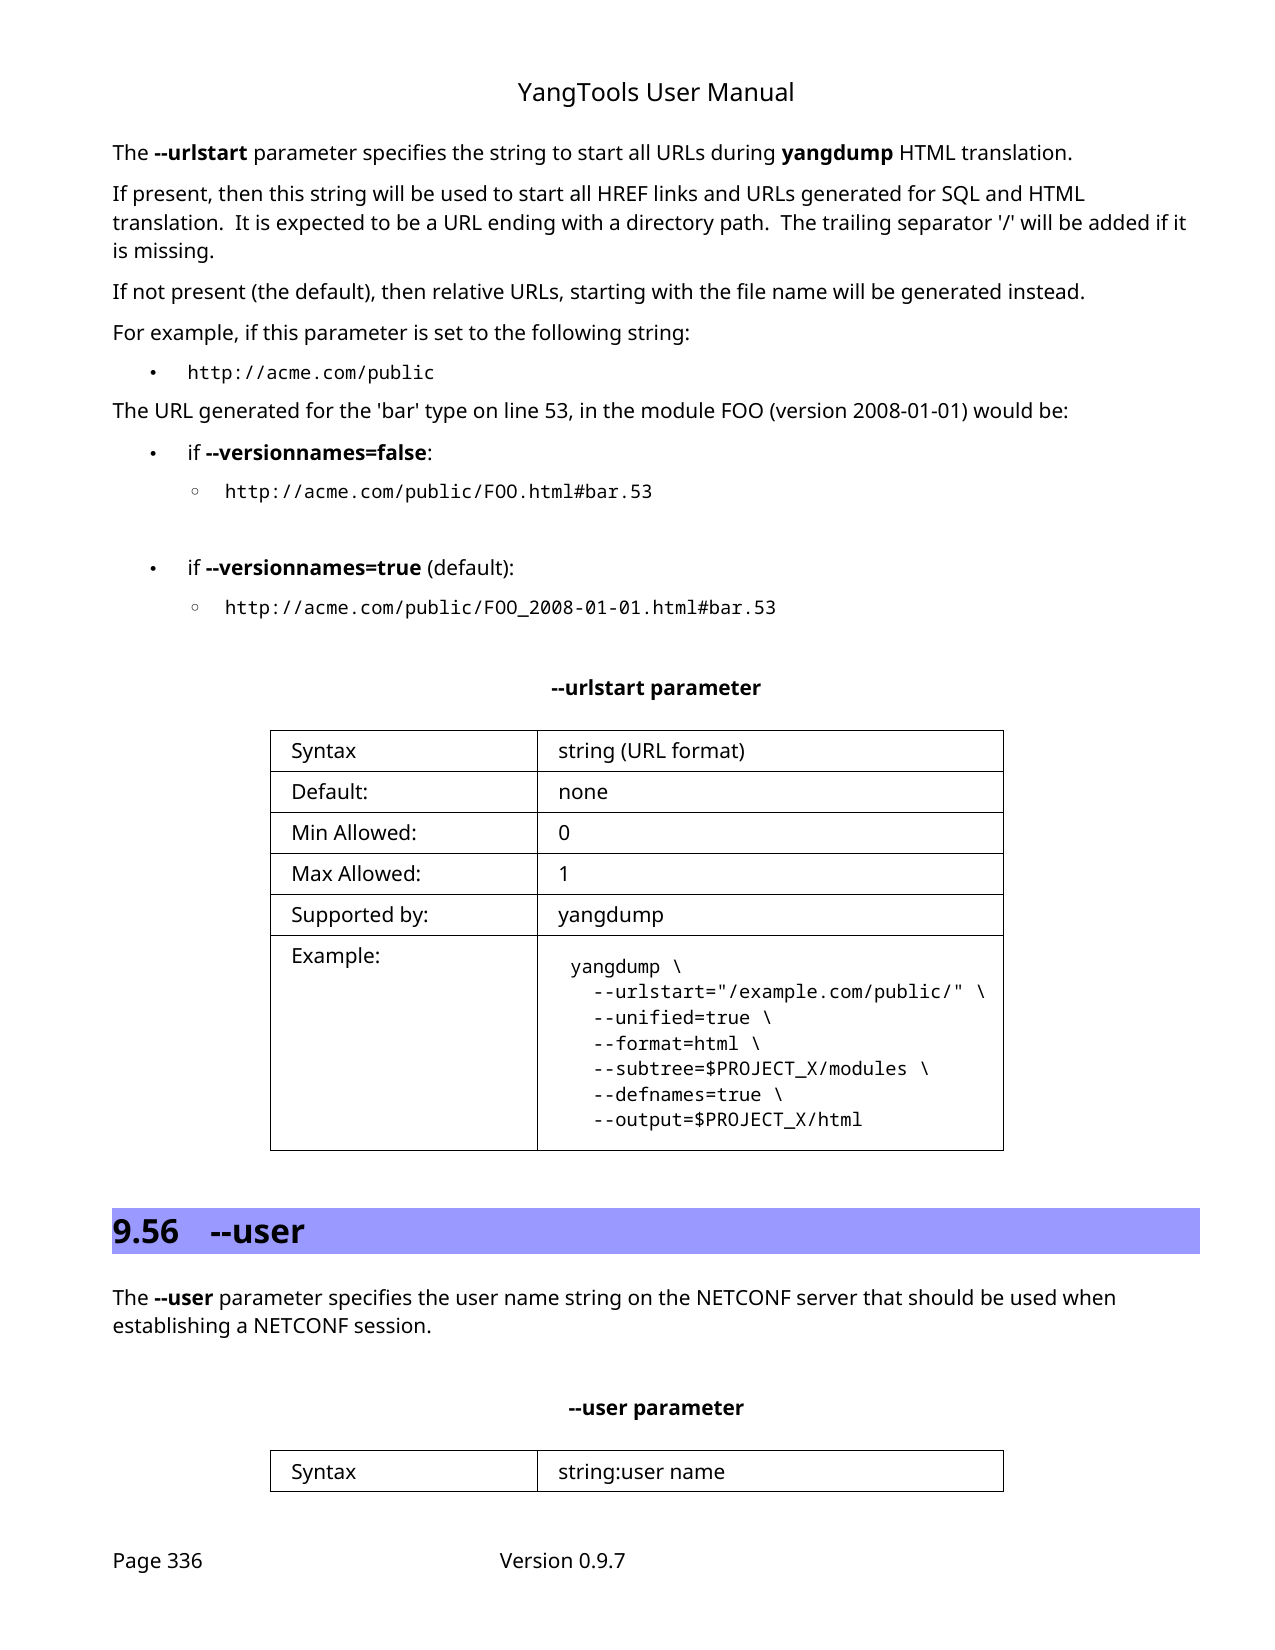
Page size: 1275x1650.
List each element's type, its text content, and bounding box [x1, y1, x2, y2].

table_cell none [538, 772, 1003, 812]
text For example, if this parameter is set to the following string: [112, 318, 1200, 347]
list http://acme.com/public [150, 359, 1200, 385]
text The --urlstart parameter specifies the string to start all URLs during yangdump HTML translation. [112, 138, 1200, 167]
table_cell Max Allowed: [271, 854, 537, 893]
list http://acme.com/public/FOO_2008-01-01.html#bar.53 [187, 594, 1200, 620]
table_cell Min Allowed: [271, 813, 537, 853]
text If not present (the default), then relative URLs, starting with the file name will be generated instead. [112, 277, 1200, 306]
list http://acme.com/public/FOO.html#bar.53 [187, 478, 1200, 504]
table_cell Supported by: [271, 895, 537, 934]
table_cell yangdump [538, 895, 1003, 934]
text If present, then this string will be used to start all HREF links and URLs generated for SQL and HTML translation. It is expected to be a URL ending with a directory path. The trailing separator '/' will be added if it is missing. [112, 179, 1200, 265]
subtitle --urlstart parameter [127, 673, 1185, 701]
table_header Syntax [271, 1451, 537, 1491]
table_header string (URL format) [538, 731, 1003, 771]
table_cell Example: [271, 936, 537, 1149]
list if --versionnames=true (default): [150, 553, 1200, 582]
table_header string:user name [538, 1451, 1003, 1491]
subtitle --user parameter [127, 1393, 1185, 1422]
table_cell yangdump \ --urlstart="/example.com/public/" \ --unified=true \ --format=html \ --subtree=$PROJECT_X/modules \ --defnames=true \ --output=$PROJECT_X/html [538, 936, 1003, 1149]
text The URL generated for the 'bar' type on line 53, in the module FOO (version 2008-01-01) would be: [112, 397, 1200, 425]
table_cell 0 [538, 813, 1003, 853]
table_cell Default: [271, 772, 537, 812]
subtitle --user [112, 1208, 1200, 1254]
table_cell 1 [538, 854, 1003, 893]
table_header Syntax [271, 731, 537, 771]
list if --versionnames=false: [150, 438, 1200, 466]
text The --user parameter specifies the user name string on the NETCONF server that should be used when establishing a NETCONF session. [112, 1283, 1200, 1340]
